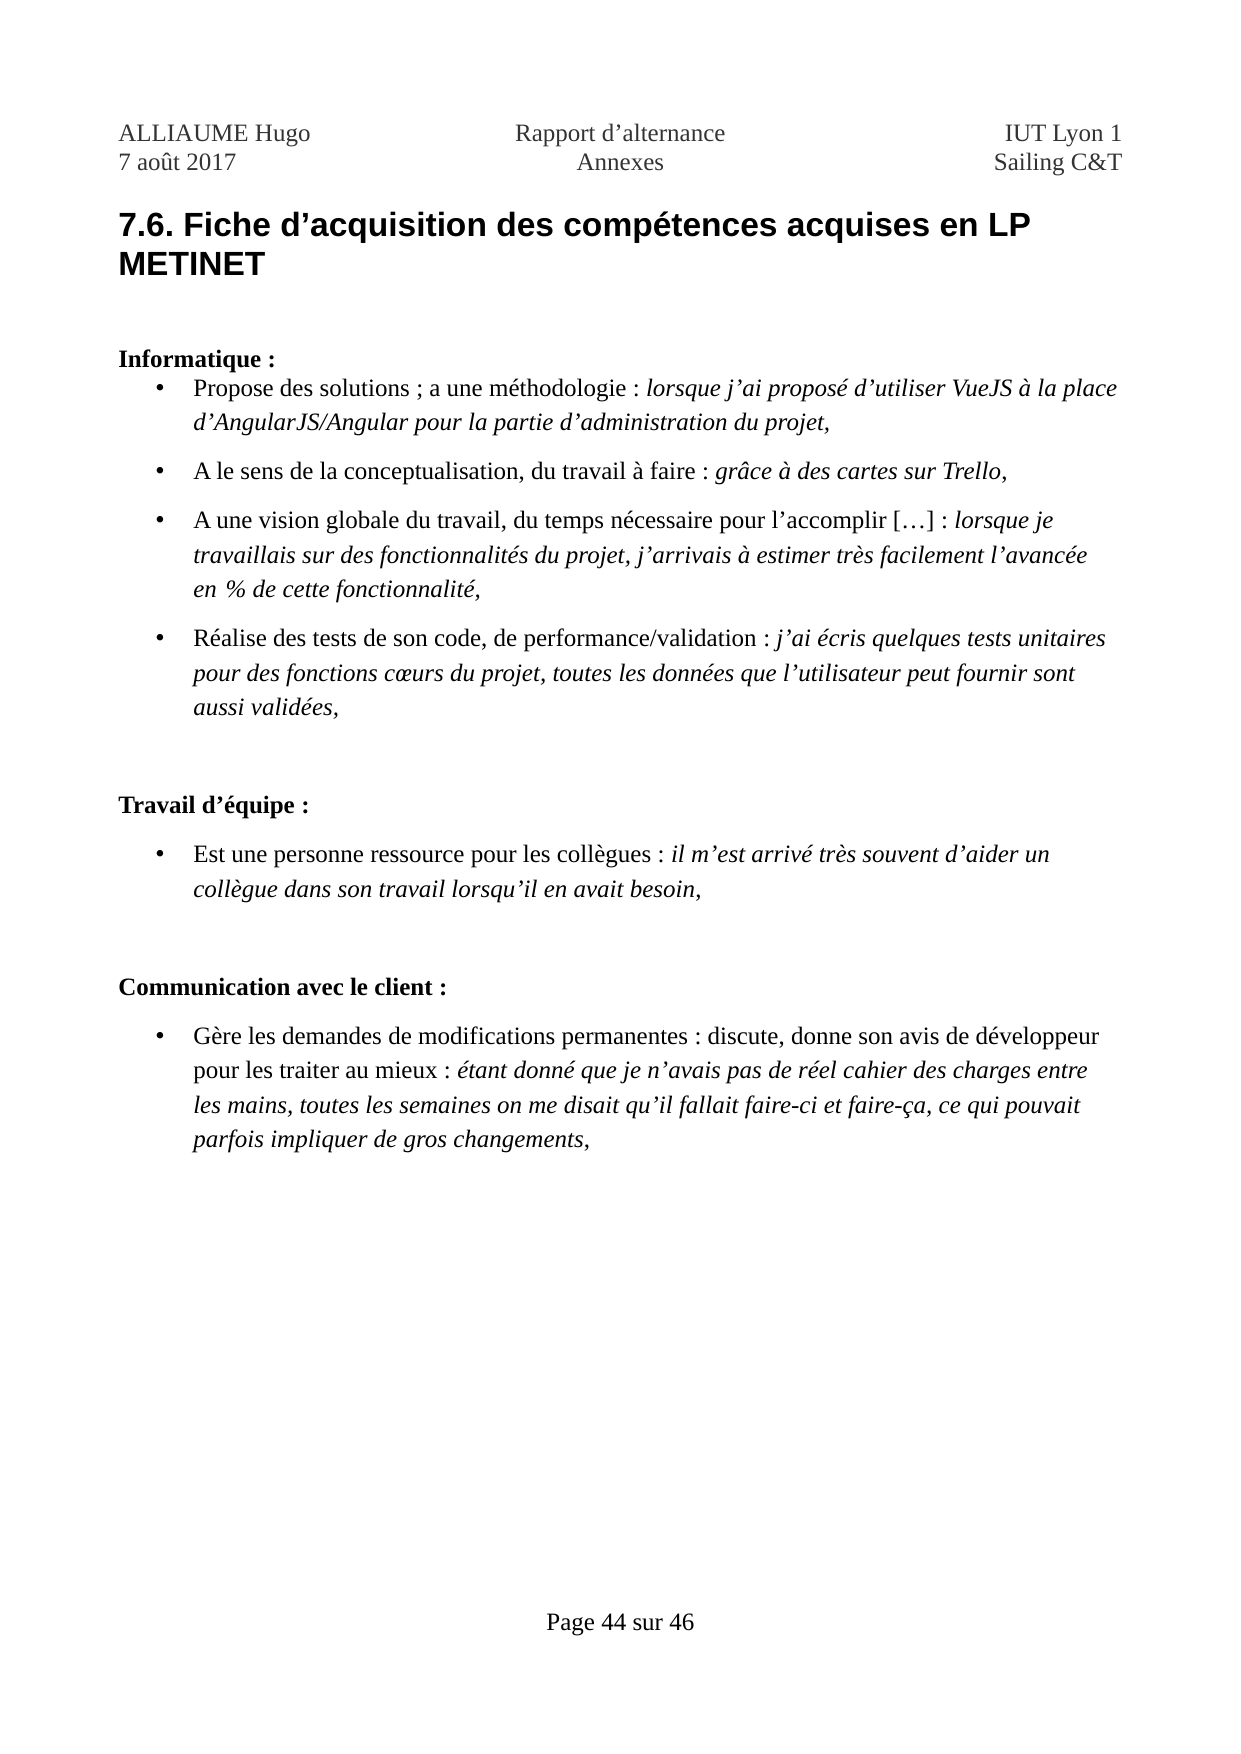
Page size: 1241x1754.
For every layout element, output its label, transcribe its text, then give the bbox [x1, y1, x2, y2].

list Réalise des tests de son code, de performance/validation : j’ai écris quelques tests unitaires pour des fonctions cœurs du projet, toutes les données que l’utilisateur peut fournir sont aussi validées, [156, 623, 1122, 721]
list Gère les demandes de modifications permanentes : discute, donne son avis de développeur pour les traiter au mieux : étant donné que je n’avais pas de réel cahier des charges entre les mains, toutes les semaines on me disait qu’il fallait faire-ci et faire-ça, ce qui pouvait parfois impliquer de gros changements, [156, 1021, 1122, 1153]
subtitle 7.6. Fiche d’acquisition des compétences acquises en LP METINET [118, 205, 1122, 282]
text Informatique : [118, 344, 1122, 373]
list Est une personne ressource pour les collègues : il m’est arrivé très souvent d’aider un collègue dans son travail lorsqu’il en avait besoin, [156, 839, 1122, 903]
list Propose des solutions ; a une méthodologie : lorsque j’ai proposé d’utiliser VueJS à la place d’AngularJS/Angular pour la partie d’administration du projet, [156, 373, 1122, 436]
text Travail d’équipe : [118, 790, 1122, 819]
text Communication avec le client : [118, 972, 1122, 1001]
list A une vision globale du travail, du temps nécessaire pour l’accomplir […] : lorsque je travaillais sur des fonctionnalités du projet, j’arrivais à estimer très facilement l’avancée en % de cette fonctionnalité, [156, 505, 1122, 603]
list A le sens de la conceptualisation, du travail à faire : grâce à des cartes sur Trello, [156, 456, 1122, 485]
